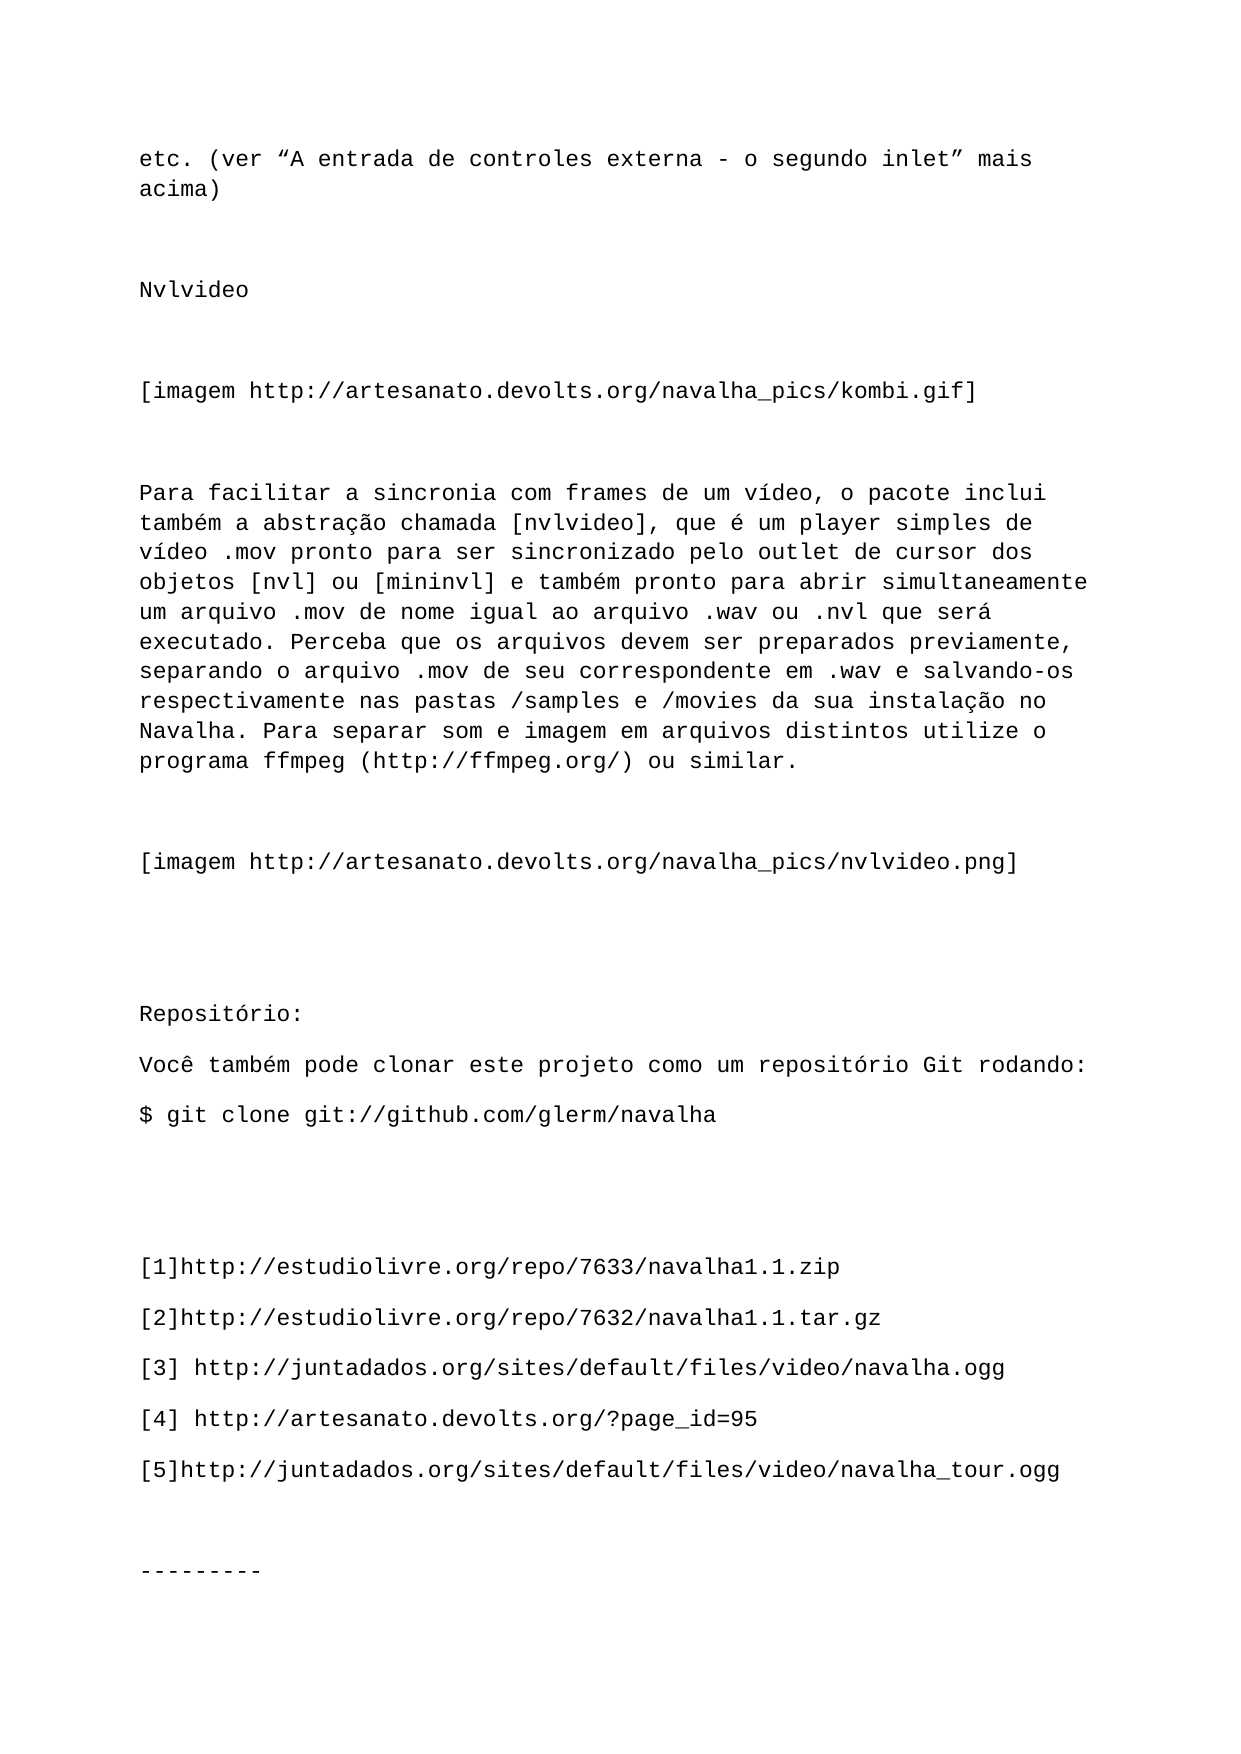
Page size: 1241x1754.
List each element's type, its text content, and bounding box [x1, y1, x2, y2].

text --------- [139, 1559, 1101, 1585]
text $ git clone git://github.com/glerm/navalha [139, 1104, 1101, 1129]
text etc. (ver “A entrada de controles externa - o segundo inlet” mais acima) [139, 148, 1101, 203]
text Você também pode clonar este projeto como um repositório Git rodando: [139, 1053, 1101, 1079]
text Repositório: [139, 1002, 1101, 1028]
text Para facilitar a sincronia com frames de um vídeo, o pacote inclui também a abstração chamada [nvlvideo], que é um player simples de vídeo .mov pronto para ser sincronizado pelo outlet de cursor dos objetos [nvl] ou [mininvl] e também pronto para abrir simultaneamente um arquivo .mov de nome igual ao arquivo .wav ou .nvl que será executado. Perceba que os arquivos devem ser preparados previamente, separando o arquivo .mov de seu correspondente em .wav e salvando-os respectivamente nas pastas /samples e /movies da sua instalação no Navalha. Para separar som e imagem em arquivos distintos utilize o programa ffmpeg (http://ffmpeg.org/) ou similar. [139, 481, 1101, 775]
text [imagem http://artesanato.devolts.org/navalha_pics/kombi.gif] [139, 380, 1101, 406]
text [1]http://estudiolivre.org/repo/7633/navalha1.1.zip [139, 1256, 1101, 1281]
text [2]http://estudiolivre.org/repo/7632/navalha1.1.tar.gz [139, 1306, 1101, 1332]
text [4] http://artesanato.devolts.org/?page_id=95 [139, 1407, 1101, 1433]
text [5]http://juntadados.org/sites/default/files/video/navalha_tour.ogg [139, 1458, 1101, 1484]
text [3] http://juntadados.org/sites/default/files/video/navalha.ogg [139, 1357, 1101, 1383]
text Nvlvideo [139, 279, 1101, 304]
text [imagem http://artesanato.devolts.org/navalha_pics/nvlvideo.png] [139, 851, 1101, 876]
